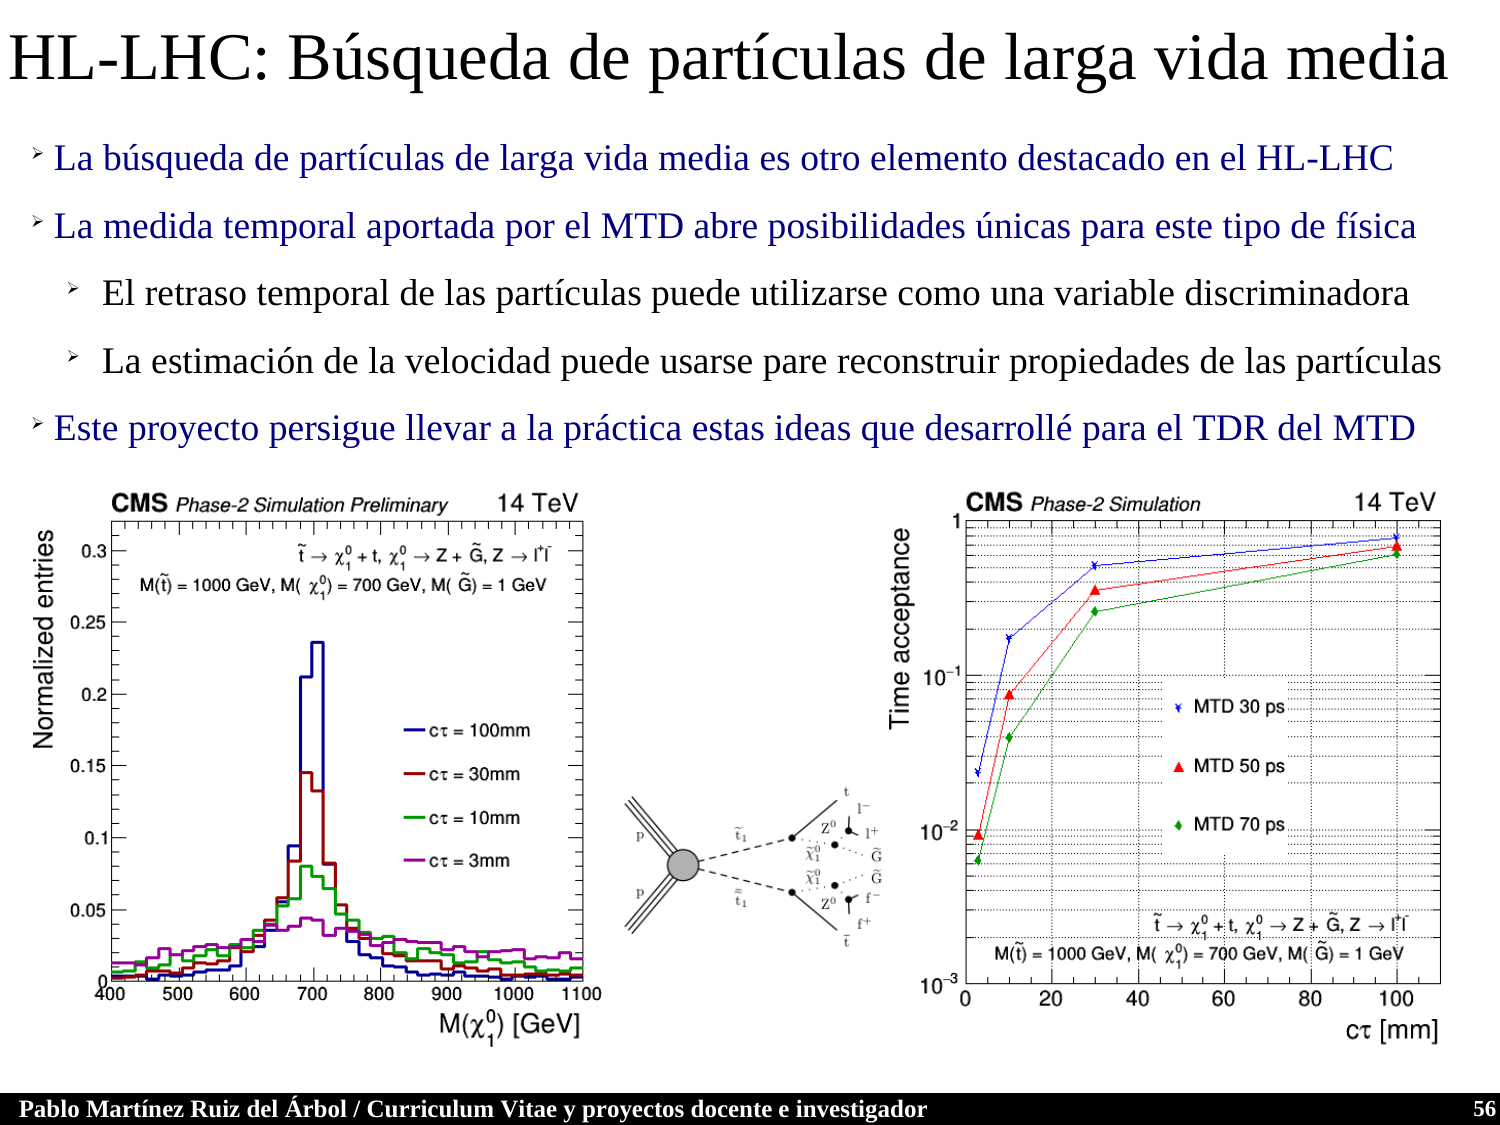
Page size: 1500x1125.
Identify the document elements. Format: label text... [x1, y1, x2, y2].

text_box La búsqueda de partículas de larga vida media es otro elemento destacado en el HL-LHC La medida temporal aportada por el MTD abre posibilidades únicas para este tipo de física El retraso temporal de las partículas puede utilizarse como una variable discriminadora La estimación de la velocidad puede usarse pare reconstruir propiedades de las partículas Este proyecto persigue llevar a la práctica estas ideas que desarrollé para el TDR del MTD [11, 98, 1500, 279]
picture [32, 474, 1500, 1061]
text_box HL-LHC: Búsqueda de partículas de larga vida media [0, 3, 1486, 111]
